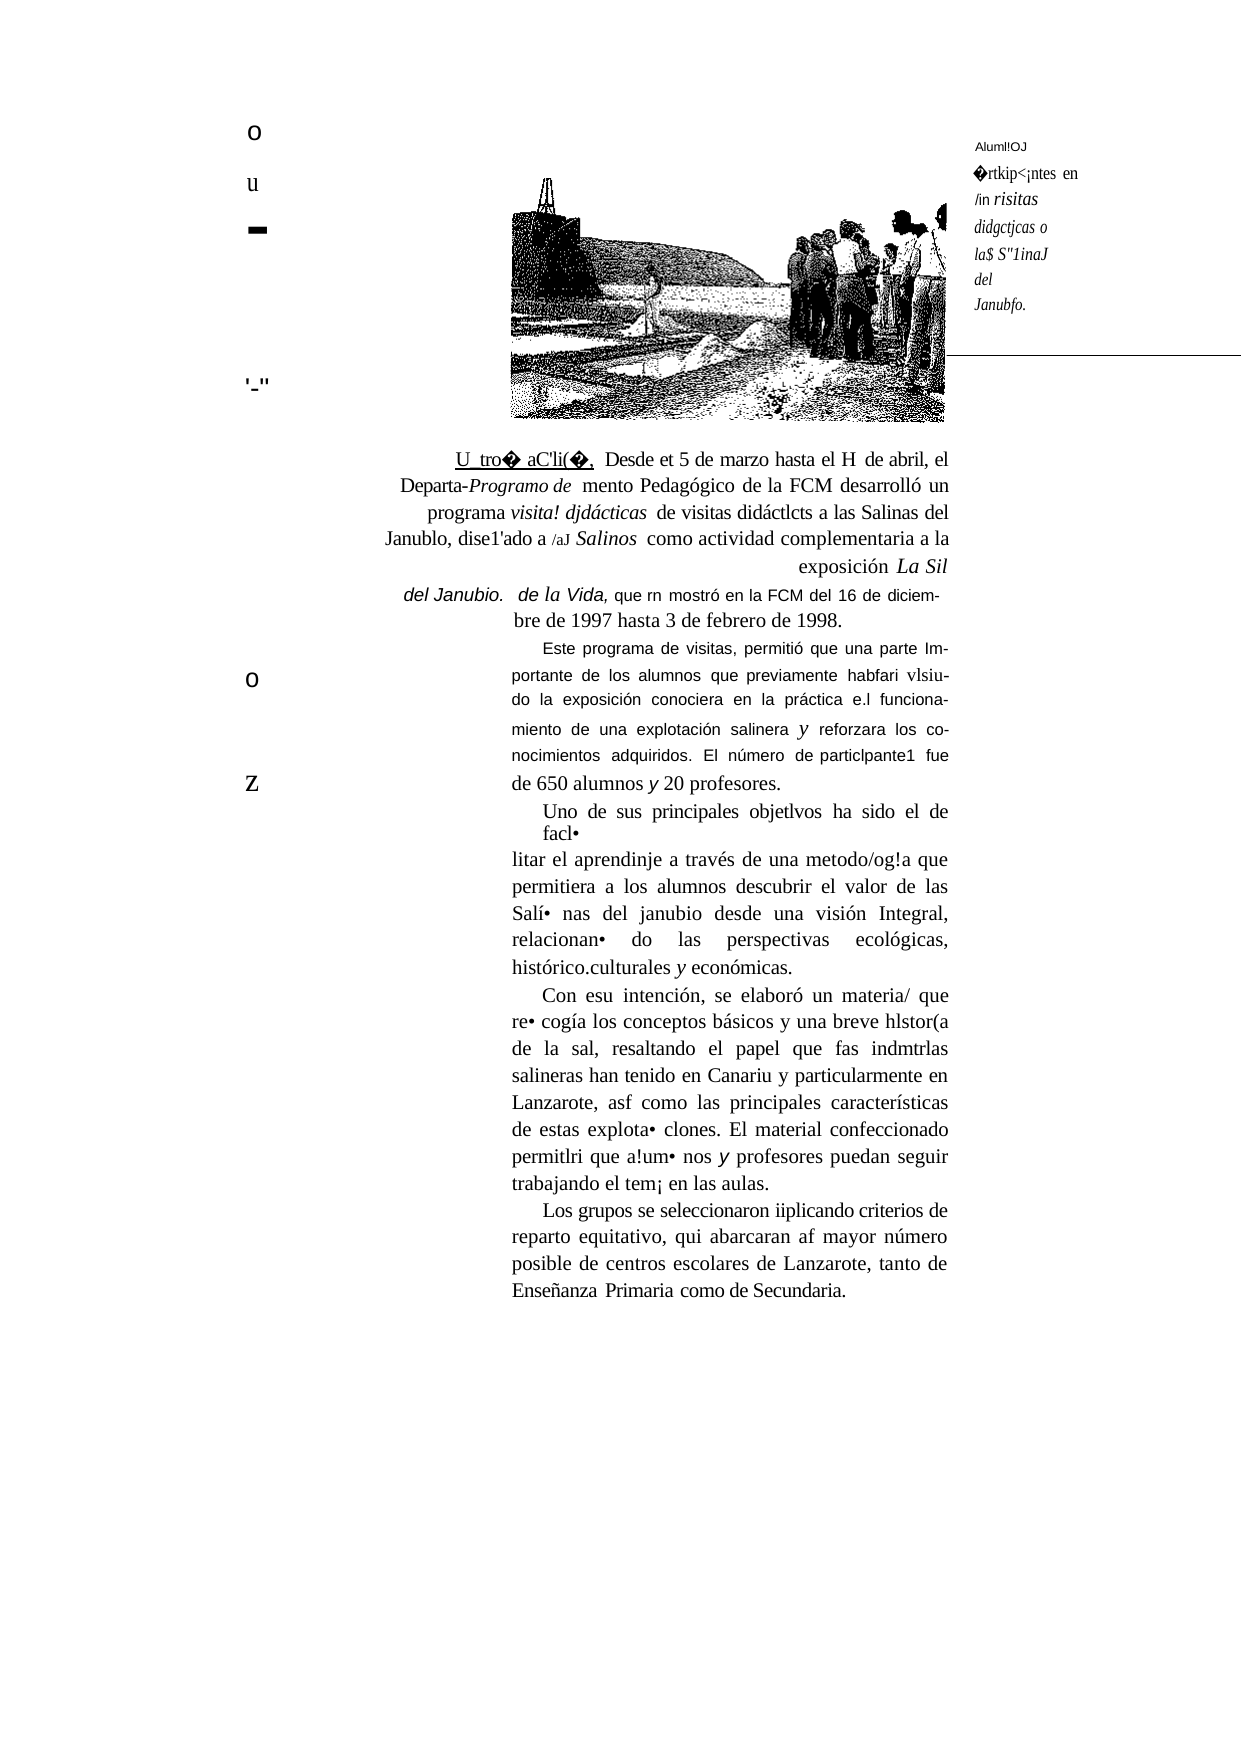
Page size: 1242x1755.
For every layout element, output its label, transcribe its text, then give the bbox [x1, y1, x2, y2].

subtitle z [245, 760, 271, 798]
text o [247, 115, 271, 146]
text Con esu intención, se elaboró un materia/ que re• cogía los conceptos básicos y una breve hlstor(a de la sal, resaltando el papel que fas indmtrlas salineras han tenido en Canariu y particularmente en Lanzarote, asf como las principales características de estas explota• clones. El material confeccionado permitlri que a!um• nos y profesores puedan seguir trabajando el tem¡ en las aulas. [512, 983, 949, 1195]
text '-" [244, 372, 271, 403]
text �rtkip<¡ntes en [972, 162, 1138, 183]
text Los grupos se seleccionaron iiplicando criterios de reparto equitativo, qui abarcaran af mayor número posible de centros escolares de Lanzarote, tanto de Enseñanza Primaria como de Secundaria. [512, 1198, 948, 1302]
text u [247, 166, 259, 198]
text del Janubio. de la Vida, que rn mostró en la FCM del 16 de diciem- [403, 582, 949, 606]
text Aluml!OJ [975, 139, 1138, 154]
text U_tro� aC'li(�, Desde et 5 de marzo hasta el H de abril, el Departa-Programo de mento Pedagógico de la FCM desarrolló un programa visita! djdácticas de visitas didáctlcts a las Salinas del Janublo, dise1'ado a /aJ Salinos como actividad complementaria a la exposición La Sil [362, 447, 949, 578]
text bre de 1997 hasta 3 de febrero de 1998. [514, 608, 949, 632]
text - [245, 171, 271, 274]
text Uno de sus principales objetlvos ha sido el de facl• [542, 800, 949, 844]
text /in risitas didgctjcas o la$ S"1inaJ del Janubfo. [974, 187, 1050, 314]
text Este programa de visitas, permitió que una parte Im-portante de los alumnos que previamente habfari vlsiu-do la exposición conociera en la práctica e.l funciona-miento de una explotación salinera y reforzara los co-nocimientos adquiridos. El número de particlpante1 fue de 650 alumnos y 20 profesores. [511, 639, 949, 794]
text o [245, 662, 271, 693]
text litar el aprendinje a través de una metodo/og!a que permitiera a los alumnos descubrir el valor de las Salí• nas del janubio desde una visión Integral, relacionan• do las perspectivas ecológicas, histórico.culturales y económicas. [512, 847, 948, 979]
